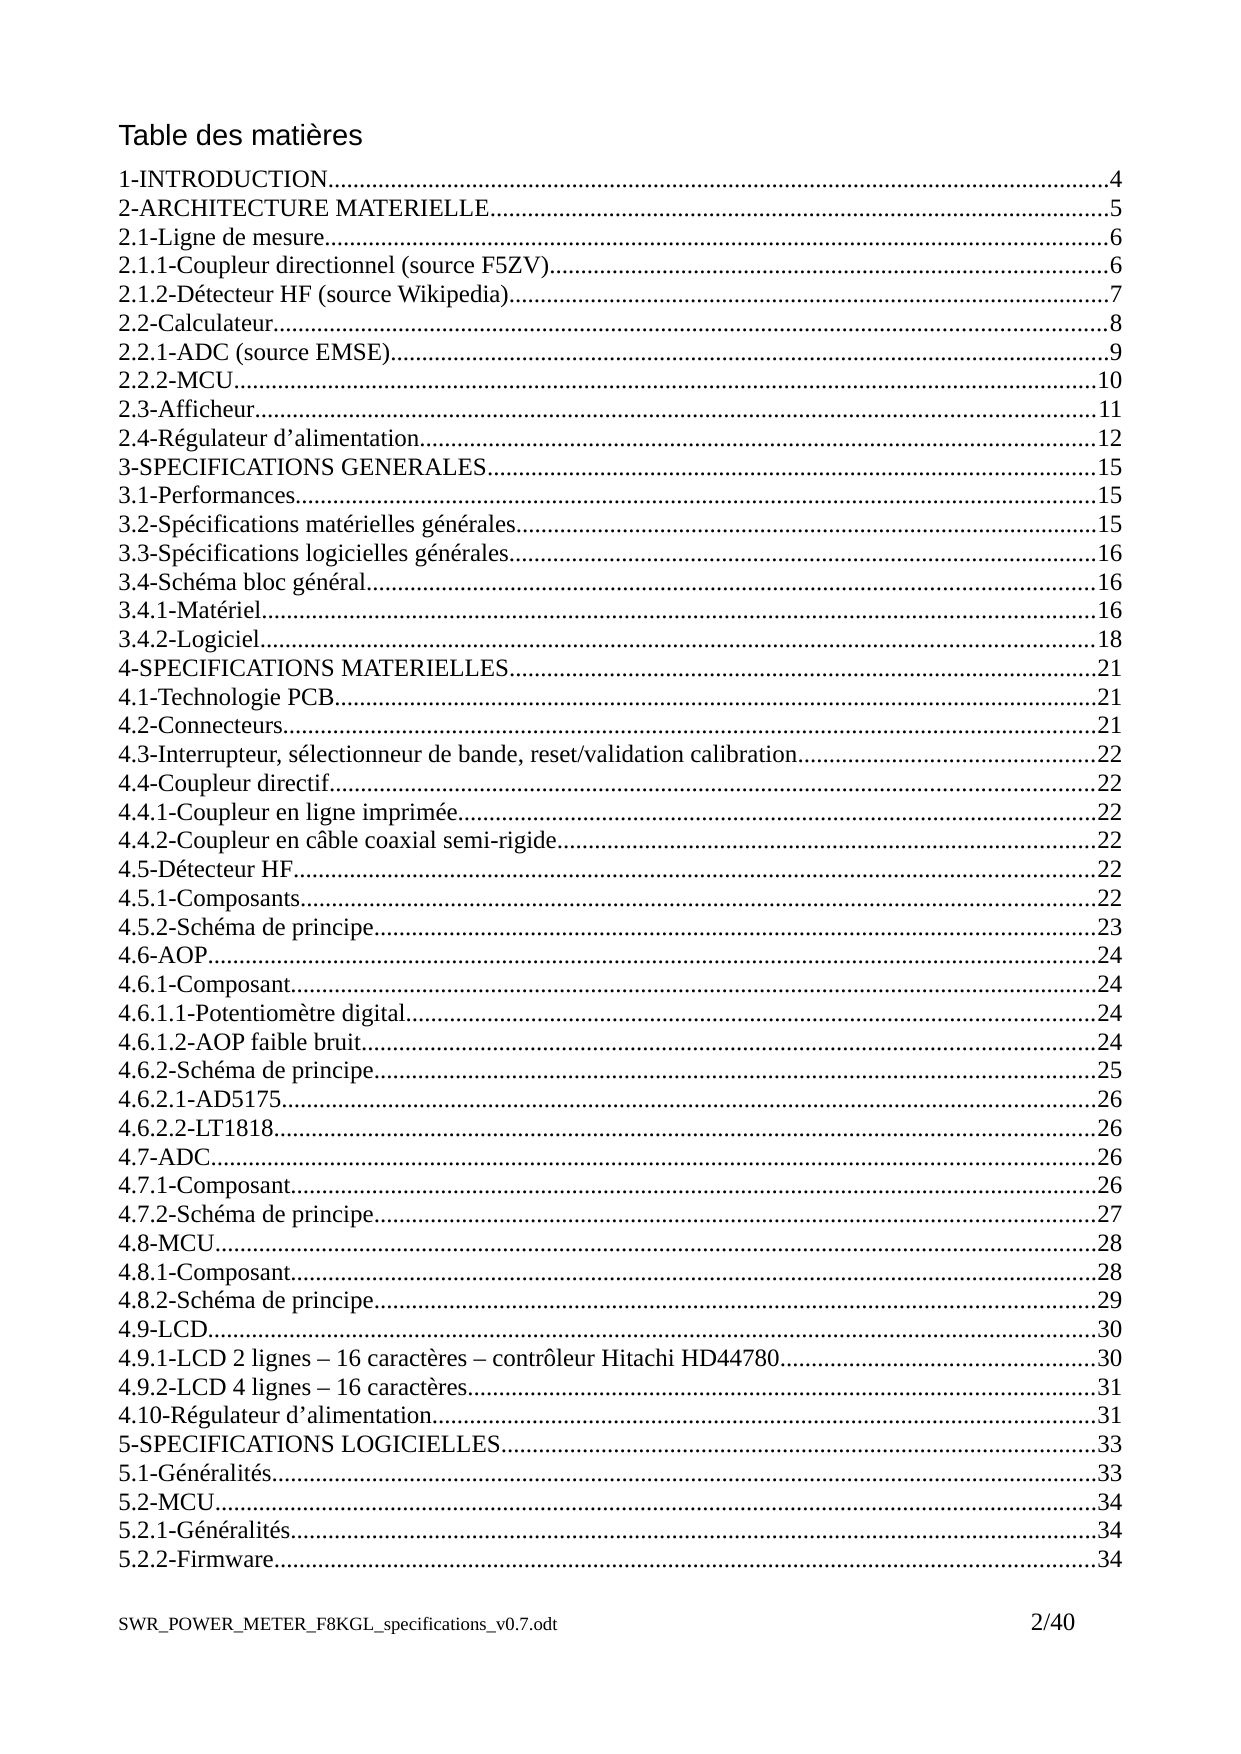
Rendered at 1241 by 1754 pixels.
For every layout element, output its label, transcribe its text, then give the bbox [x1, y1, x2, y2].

text 3.4.1-Matériel 16 [118, 595, 1122, 624]
text 2.2.1-ADC (source EMSE) 9 [118, 337, 1122, 365]
text 2.2-Calculateur 8 [118, 308, 1122, 337]
text 4.1-Technologie PCB 21 [118, 682, 1122, 710]
text 4.7.2-Schéma de principe 27 [118, 1199, 1122, 1228]
text 4.5-Détecteur HF 22 [118, 854, 1122, 883]
text 3.4.2-Logiciel 18 [118, 624, 1122, 653]
text 4.6.2.1-AD5175 26 [118, 1084, 1122, 1113]
text 2.3-Afficheur 11 [118, 394, 1122, 423]
text 4.6.1.1-Potentiomètre digital 24 [118, 998, 1122, 1027]
text 4-SPECIFICATIONS MATERIELLES 21 [118, 653, 1122, 682]
text 4.6-AOP 24 [118, 940, 1122, 969]
text 4.10-Régulateur d’alimentation 31 [118, 1400, 1122, 1429]
text 4.8.1-Composant 28 [118, 1257, 1122, 1285]
text 4.5.1-Composants 22 [118, 883, 1122, 912]
text 3.1-Performances 15 [118, 480, 1122, 509]
text 3.2-Spécifications matérielles générales 15 [118, 509, 1122, 538]
text 4.6.2-Schéma de principe 25 [118, 1055, 1122, 1084]
text 1-INTRODUCTION 4 [118, 164, 1122, 193]
text 4.3-Interrupteur, sélectionneur de bande, reset/validation calibration 22 [118, 739, 1122, 768]
text 4.5.2-Schéma de principe 23 [118, 912, 1122, 940]
text 4.9.1-LCD 2 lignes – 16 caractères – contrôleur Hitachi HD44780 30 [118, 1343, 1122, 1372]
text 4.7.1-Composant 26 [118, 1170, 1122, 1199]
text 5.1-Généralités 33 [118, 1458, 1122, 1487]
text 2.1.1-Coupleur directionnel (source F5ZV) 6 [118, 250, 1122, 279]
text 3-SPECIFICATIONS GENERALES 15 [118, 452, 1122, 480]
text 4.8.2-Schéma de principe 29 [118, 1285, 1122, 1314]
text 4.6.1.2-AOP faible bruit 24 [118, 1027, 1122, 1055]
text 4.8-MCU 28 [118, 1228, 1122, 1257]
text 4.9.2-LCD 4 lignes – 16 caractères 31 [118, 1372, 1122, 1400]
text 3.3-Spécifications logicielles générales 16 [118, 538, 1122, 567]
text 2.1-Ligne de mesure 6 [118, 222, 1122, 250]
text 2.4-Régulateur d’alimentation 12 [118, 423, 1122, 452]
subtitle Table des matières [118, 118, 1122, 152]
text 4.7-ADC 26 [118, 1142, 1122, 1170]
text 5-SPECIFICATIONS LOGICIELLES 33 [118, 1429, 1122, 1458]
text 3.4-Schéma bloc général 16 [118, 567, 1122, 595]
text 5.2.2-Firmware 34 [118, 1544, 1122, 1573]
text 4.2-Connecteurs 21 [118, 710, 1122, 739]
text 2.1.2-Détecteur HF (source Wikipedia) 7 [118, 279, 1122, 308]
text 4.6.1-Composant 24 [118, 969, 1122, 998]
text 4.4-Coupleur directif 22 [118, 768, 1122, 797]
text 5.2.1-Généralités 34 [118, 1515, 1122, 1544]
text 4.4.1-Coupleur en ligne imprimée 22 [118, 797, 1122, 825]
text 2.2.2-MCU 10 [118, 365, 1122, 394]
text 4.9-LCD 30 [118, 1314, 1122, 1343]
text 2-ARCHITECTURE MATERIELLE 5 [118, 193, 1122, 222]
text 5.2-MCU 34 [118, 1487, 1122, 1515]
text 4.6.2.2-LT1818 26 [118, 1113, 1122, 1142]
text 4.4.2-Coupleur en câble coaxial semi-rigide 22 [118, 825, 1122, 854]
